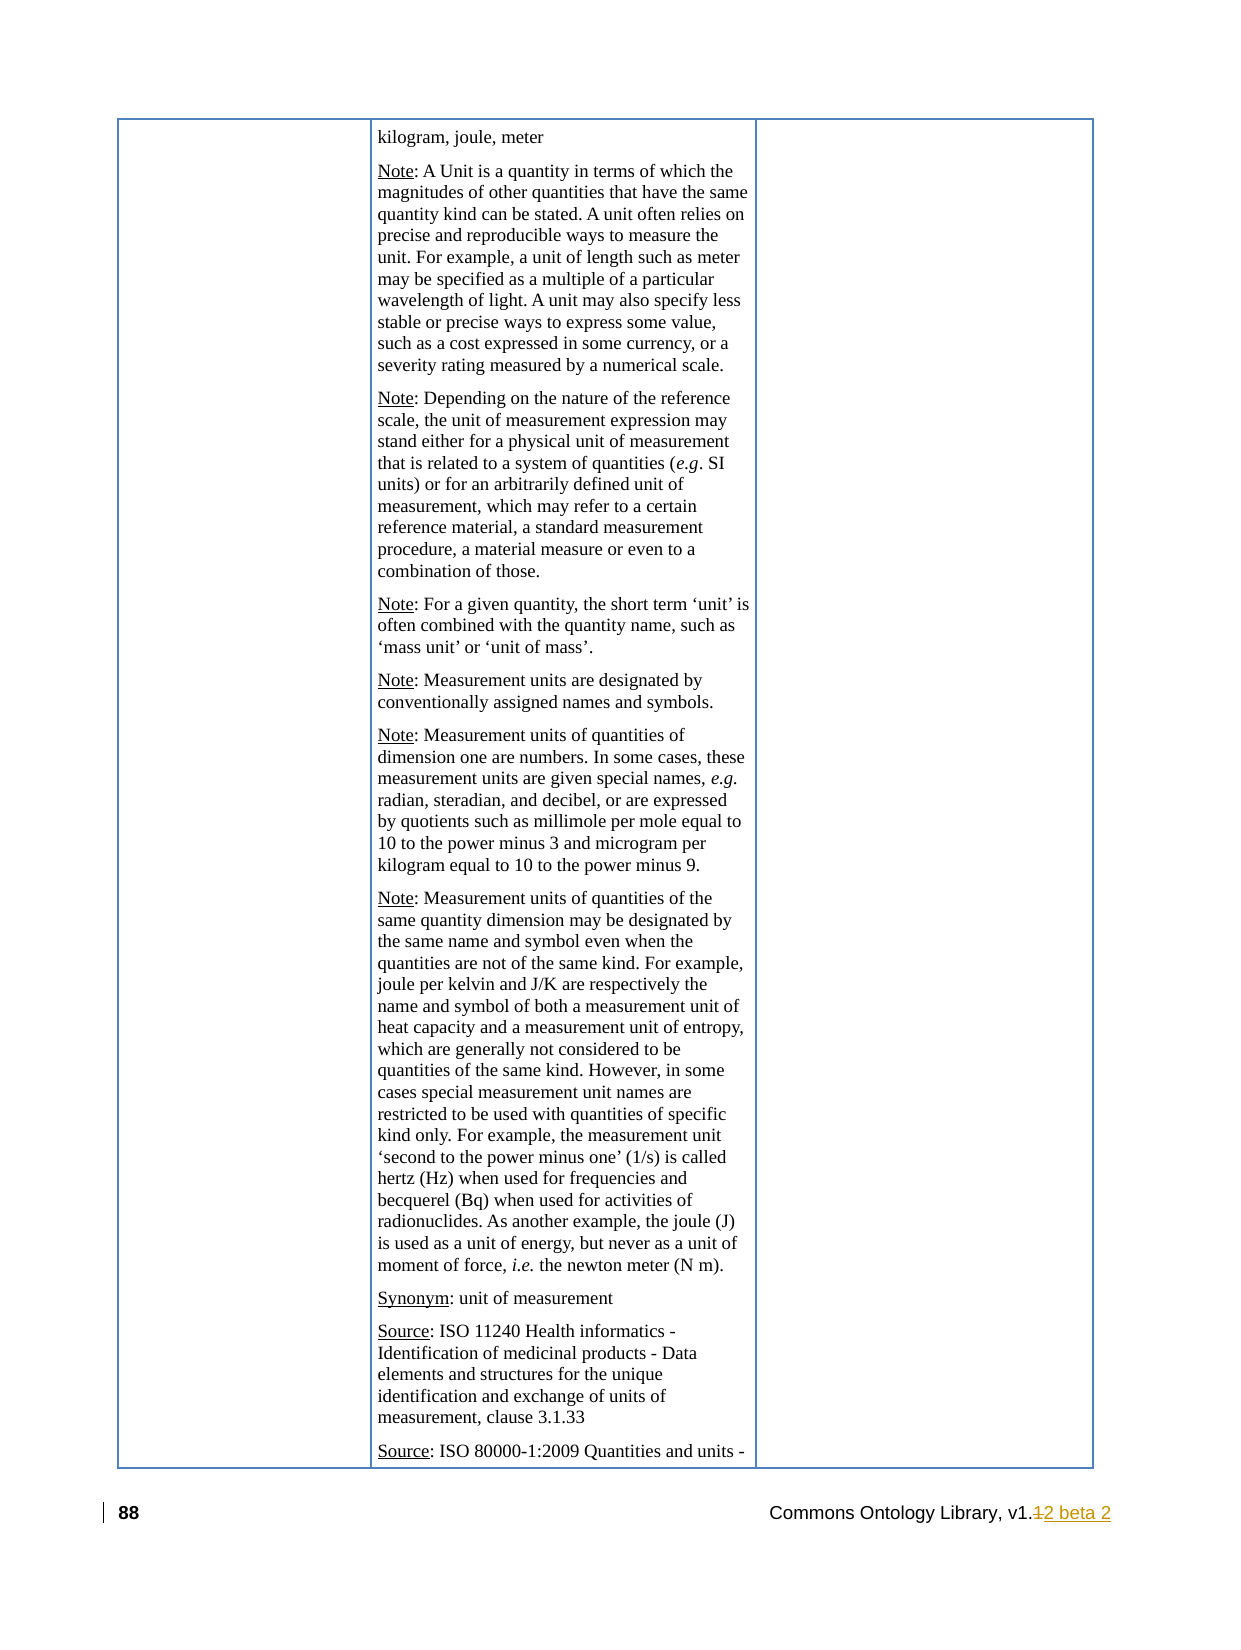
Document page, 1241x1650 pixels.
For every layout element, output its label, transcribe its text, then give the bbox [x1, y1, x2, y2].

table_cell [119, 120, 370, 1467]
table_cell kilogram, joule, meter Note: A Unit is a quantity in terms of which the magnitudes of other quantities that have the same quantity kind can be stated. A unit often relies on precise and reproducible ways to measure the unit. For example, a unit of length such as meter may be specified as a multiple of a particular wavelength of light. A unit may also specify less stable or precise ways to express some value, such as a cost expressed in some currency, or a severity rating measured by a numerical scale. Note: Depending on the nature of the reference scale, the unit of measurement expression may stand either for a physical unit of measurement that is related to a system of quantities (e.g. SI units) or for an arbitrarily defined unit of measurement, which may refer to a certain reference material, a standard measurement procedure, a material measure or even to a combination of those. Note: For a given quantity, the short term ‘unit’ is often combined with the quantity name, such as ‘mass unit’ or ‘unit of mass’. Note: Measurement units are designated by conventionally assigned names and symbols. Note: Measurement units of quantities of dimension one are numbers. In some cases, these measurement units are given special names, e.g. radian, steradian, and decibel, or are expressed by quotients such as millimole per mole equal to 10 to the power minus 3 and microgram per kilogram equal to 10 to the power minus 9. Note: Measurement units of quantities of the same quantity dimension may be designated by the same name and symbol even when the quantities are not of the same kind. For example, joule per kelvin and J/K are respectively the name and symbol of both a measurement unit of heat capacity and a measurement unit of entropy, which are generally not considered to be quantities of the same kind. However, in some cases special measurement unit names are restricted to be used with quantities of specific kind only. For example, the measurement unit ‘second to the power minus one’ (1/s) is called hertz (Hz) when used for frequencies and becquerel (Bq) when used for activities of radionuclides. As another example, the joule (J) is used as a unit of energy, but never as a unit of moment of force, i.e. the newton meter (N m). Synonym: unit of measurement Source: ISO 11240 Health informatics - Identification of medicinal products - Data elements and structures for the unique identification and exchange of units of measurement, clause 3.1.33 Source: ISO 80000-1:2009 Quantities and units [372, 120, 755, 1467]
table_cell [757, 120, 1092, 1467]
